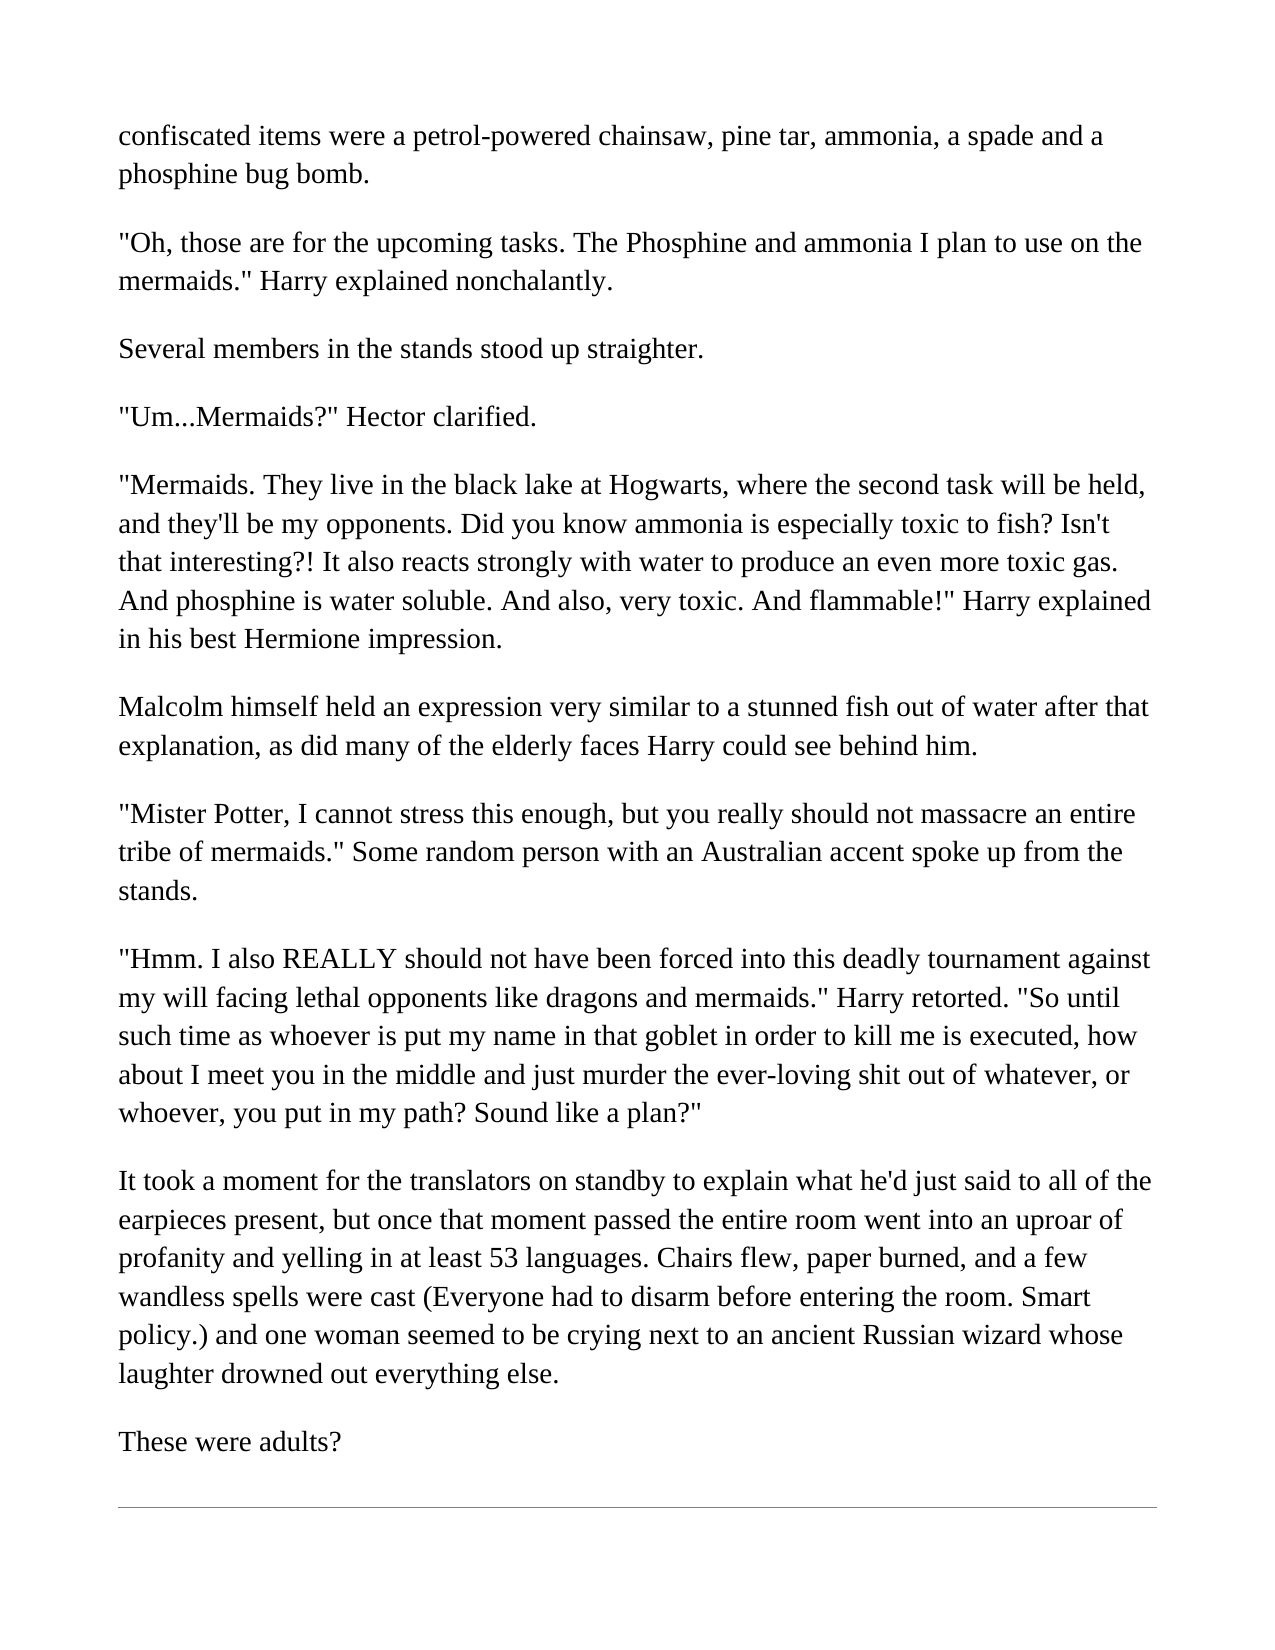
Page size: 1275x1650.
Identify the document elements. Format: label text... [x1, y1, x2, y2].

text "Oh, those are for the upcoming tasks. The Phosphine and ammonia I plan to use on the mermaids." Harry explained nonchalantly. [118, 225, 1157, 297]
text "Mermaids. They live in the black lake at Hogwarts, where the second task will be held, and they'll be my opponents. Did you know ammonia is especially toxic to fish? Isn't that interesting?! It also reacts strongly with water to produce an even more toxic gas. And phosphine is water soluble. And also, very toxic. And flammable!" Harry explained in his best Hermione impression. [118, 467, 1157, 655]
text confiscated items were a petrol-powered chainsaw, pine tar, ammonia, a spade and a phosphine bug bomb. [118, 118, 1157, 190]
text "Um...Mermaids?" Hector clarified. [118, 399, 1157, 433]
text Malcolm himself held an expression very similar to a stunned fish out of water after that explanation, as did many of the elderly faces Harry could see behind him. [118, 689, 1157, 762]
text "Hmm. I also REALLY should not have been forced into this deadly tournament against my will facing lethal opponents like dragons and mermaids." Harry retorted. "So until such time as whoever is put my name in that goblet in order to kill me is executed, how about I meet you in the middle and just murder the ever-loving shit out of whatever, or whoever, you put in my path? Sound like a plan?" [118, 941, 1157, 1129]
text Several members in the stands stood up straighter. [118, 331, 1157, 365]
text These were adults? [118, 1424, 1157, 1458]
text It took a moment for the translators on standby to explain what he'd just said to all of the earpieces present, but once that moment passed the entire room went into an uproar of profanity and yelling in at least 53 languages. Chairs flew, paper burned, and a few wandless spells were cast (Everyone had to disarm before entering the room. Smart policy.) and one woman seemed to be crying next to an ancient Russian wizard whose laughter drowned out everything else. [118, 1163, 1157, 1389]
text "Mister Potter, I cannot stress this enough, but you really should not massacre an entire tribe of mermaids." Some random person with an Australian accent spoke up from the stands. [118, 796, 1157, 907]
